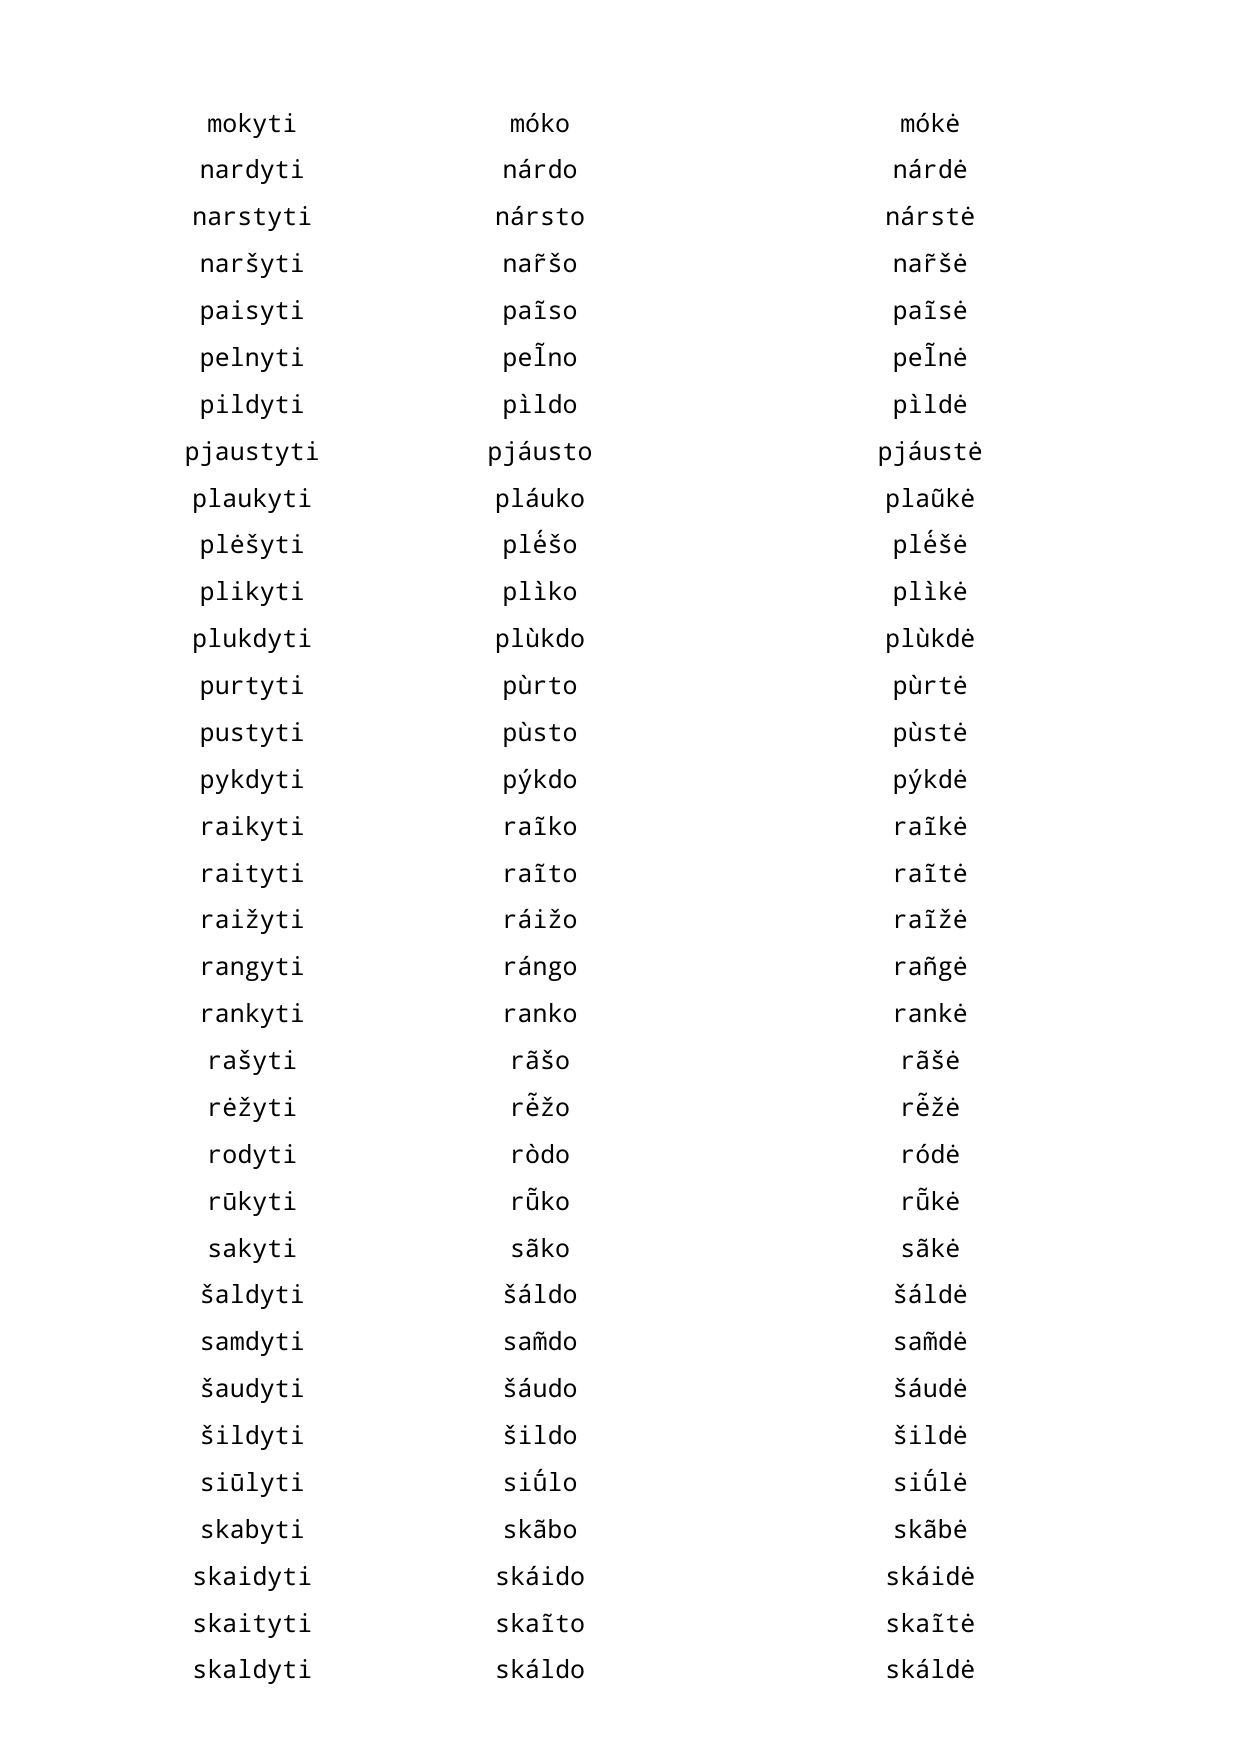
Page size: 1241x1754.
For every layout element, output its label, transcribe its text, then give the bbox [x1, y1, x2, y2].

table_cell plėšyti [118, 528, 386, 575]
table_cell paĩso [386, 294, 694, 340]
table_cell pildyti [118, 387, 386, 434]
table_cell [118, 59, 386, 106]
table_cell pùstė [694, 715, 1181, 762]
table_cell rankyti [118, 997, 386, 1043]
table_cell raĩto [386, 856, 694, 903]
table_cell plikyti [118, 575, 386, 622]
table_cell šaudyti [118, 1372, 386, 1418]
table_cell skabyti [118, 1512, 386, 1559]
table_cell šáldo [386, 1278, 694, 1325]
table_cell sakyti [118, 1231, 386, 1278]
table_cell rū̃ko [386, 1184, 694, 1231]
table_cell skaityti [118, 1606, 386, 1653]
table_cell rė̃žė [694, 1090, 1181, 1137]
table_cell pùsto [386, 715, 694, 762]
table_cell plìkė [694, 575, 1181, 622]
table_cell šildyti [118, 1419, 386, 1465]
table_cell pel̃nė [694, 340, 1181, 387]
table_cell šáudo [386, 1372, 694, 1418]
table_cell skáldo [386, 1653, 694, 1688]
table_cell mókė [694, 106, 1181, 153]
table_cell rodyti [118, 1137, 386, 1184]
table_cell nar̃šo [386, 247, 694, 293]
table_cell nárstė [694, 200, 1181, 247]
table_cell siūlyti [118, 1465, 386, 1512]
table_cell paisyti [118, 294, 386, 340]
table_cell rankė [694, 997, 1181, 1043]
table_cell raĩtė [694, 856, 1181, 903]
table_cell siū́lo [386, 1465, 694, 1512]
table_cell raĩžė [694, 903, 1181, 950]
table_cell rangyti [118, 950, 386, 997]
table_cell sam̃do [386, 1325, 694, 1372]
table_cell raižyti [118, 903, 386, 950]
table_cell plė́šo [386, 528, 694, 575]
table_cell nársto [386, 200, 694, 247]
table_cell rūkyti [118, 1184, 386, 1231]
table_cell skáldė [694, 1653, 1181, 1688]
table_cell pùrto [386, 669, 694, 715]
table_cell rėžyti [118, 1090, 386, 1137]
table_cell rū̃kė [694, 1184, 1181, 1231]
table_cell plaukyti [118, 481, 386, 528]
table_cell nar̃šė [694, 247, 1181, 293]
table_cell pýkdė [694, 762, 1181, 809]
table_cell pùrtė [694, 669, 1181, 715]
table_cell pìldė [694, 387, 1181, 434]
table_cell nárdo [386, 153, 694, 200]
table_cell pìldo [386, 387, 694, 434]
table_cell raikyti [118, 809, 386, 856]
table_cell sam̃dė [694, 1325, 1181, 1372]
table_cell [386, 59, 694, 106]
table_cell raĩkė [694, 809, 1181, 856]
table_cell mokyti [118, 106, 386, 153]
table_cell ròdo [386, 1137, 694, 1184]
table_cell nardyti [118, 153, 386, 200]
table_cell skaĩtė [694, 1606, 1181, 1653]
table_cell plaũkė [694, 481, 1181, 528]
table_cell šildė [694, 1419, 1181, 1465]
table_cell skaldyti [118, 1653, 386, 1688]
table_cell pjáustė [694, 434, 1181, 481]
table_cell purtyti [118, 669, 386, 715]
table_cell ráižo [386, 903, 694, 950]
table_cell skãbo [386, 1512, 694, 1559]
table_cell paĩsė [694, 294, 1181, 340]
table_cell skaidyti [118, 1559, 386, 1606]
table_cell skaĩto [386, 1606, 694, 1653]
table_cell pel̃no [386, 340, 694, 387]
table_cell raityti [118, 856, 386, 903]
table_cell skáidė [694, 1559, 1181, 1606]
table_cell rãšė [694, 1044, 1181, 1090]
table_cell plùkdė [694, 622, 1181, 668]
table_cell móko [386, 106, 694, 153]
table_cell naršyti [118, 247, 386, 293]
table_cell plìko [386, 575, 694, 622]
table_cell samdyti [118, 1325, 386, 1372]
table_cell pykdyti [118, 762, 386, 809]
table_cell [694, 59, 1181, 106]
table_cell šildo [386, 1419, 694, 1465]
table_cell sãkė [694, 1231, 1181, 1278]
table_cell šáudė [694, 1372, 1181, 1418]
table_cell rašyti [118, 1044, 386, 1090]
table_cell ranko [386, 997, 694, 1043]
table_cell pláuko [386, 481, 694, 528]
table_cell rañgė [694, 950, 1181, 997]
table_cell rángo [386, 950, 694, 997]
table_cell šaldyti [118, 1278, 386, 1325]
table_cell plė́šė [694, 528, 1181, 575]
table_cell šáldė [694, 1278, 1181, 1325]
table_cell plùkdo [386, 622, 694, 668]
table_cell raĩko [386, 809, 694, 856]
table_cell pjaustyti [118, 434, 386, 481]
table_cell rė̃žo [386, 1090, 694, 1137]
table_cell rãšo [386, 1044, 694, 1090]
table_cell skáido [386, 1559, 694, 1606]
table_cell ródė [694, 1137, 1181, 1184]
table_cell sãko [386, 1231, 694, 1278]
table_cell pelnyti [118, 340, 386, 387]
table_cell pýkdo [386, 762, 694, 809]
table_cell narstyti [118, 200, 386, 247]
table_cell skãbė [694, 1512, 1181, 1559]
table_cell pjáusto [386, 434, 694, 481]
table_cell plukdyti [118, 622, 386, 668]
table_cell siū́lė [694, 1465, 1181, 1512]
table_cell pustyti [118, 715, 386, 762]
table_cell nárdė [694, 153, 1181, 200]
